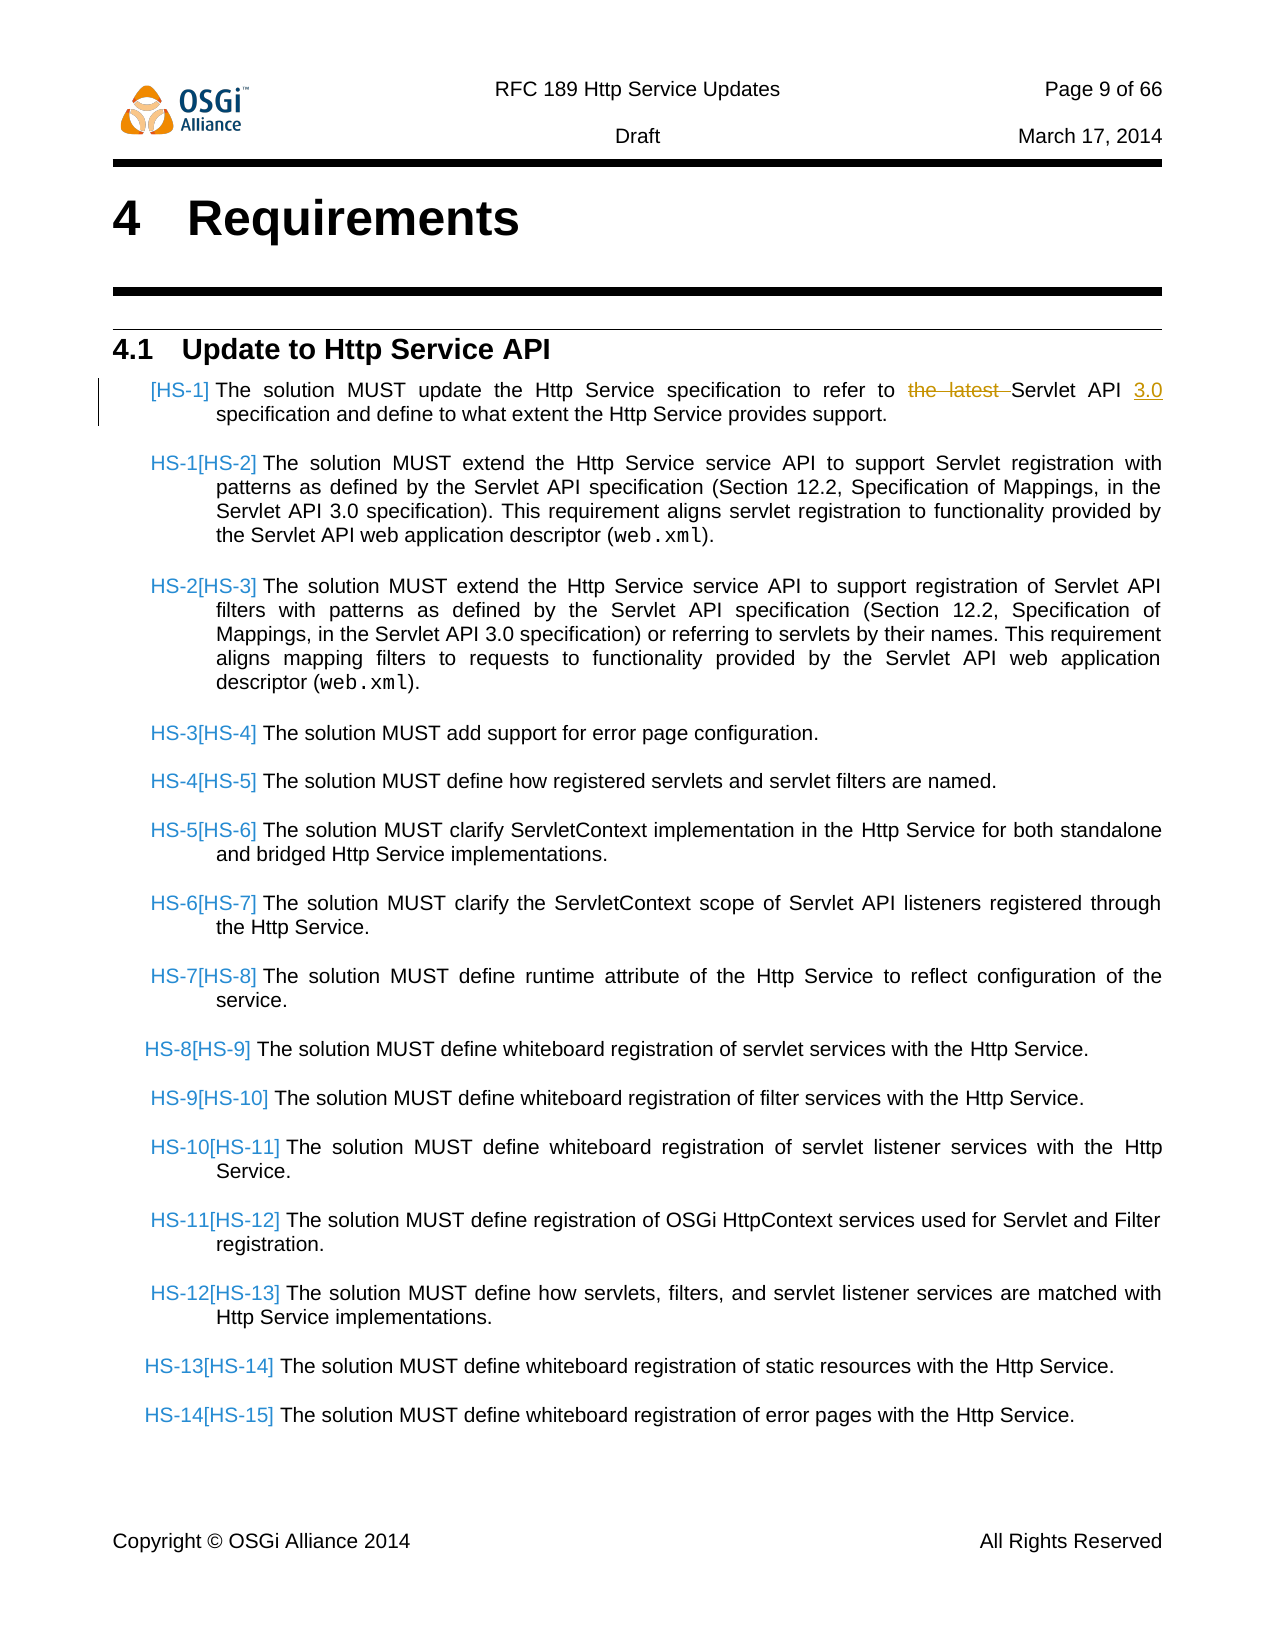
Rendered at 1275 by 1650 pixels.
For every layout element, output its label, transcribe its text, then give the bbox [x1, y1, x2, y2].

list The solution MUST extend the Http Service service API to support Servlet registration with patterns as defined by the Servlet API specification (Section 12.2, Specification of Mappings, in the Servlet API 3.0 specification). This requirement aligns servlet registration to functionality provided by the Servlet API web application descriptor (web.xml). [150, 451, 1162, 549]
list The solution MUST clarify the ServletContext scope of Servlet API listeners registered through the Http Service. [150, 891, 1162, 939]
list The solution MUST define whiteboard registration of error pages with the Http Service. [144, 1403, 1162, 1427]
list The solution MUST clarify ServletContext implementation in the Http Service for both standalone and bridged Http Service implementations. [150, 818, 1162, 866]
picture [113, 78, 257, 142]
list The solution MUST define whiteboard registration of servlet listener services with the Http Service. [150, 1135, 1162, 1183]
list The solution MUST define whiteboard registration of servlet services with the Http Service. [144, 1037, 1162, 1061]
list The solution MUST define registration of OSGi HttpContext services used for Servlet and Filter registration. [150, 1208, 1162, 1256]
list The solution MUST add support for error page configuration. [150, 720, 1162, 744]
subtitle Requirements [112, 160, 1162, 296]
list The solution MUST extend the Http Service service API to support registration of Servlet API filters with patterns as defined by the Servlet API specification (Section 12.2, Specification of Mappings, in the Servlet API 3.0 specification) or referring to servlets by their names. This requirement aligns mapping filters to requests to functionality provided by the Servlet API web application descriptor (web.xml). [150, 574, 1162, 695]
list The solution MUST define whiteboard registration of filter services with the Http Service. [150, 1086, 1162, 1110]
list The solution MUST define whiteboard registration of static resources with the Http Service. [144, 1354, 1162, 1378]
subtitle Update to Http Service API [112, 330, 1162, 366]
list The solution MUST define runtime attribute of the Http Service to reflect configuration of the service. [150, 964, 1162, 1012]
list The solution MUST define how registered servlets and servlet filters are named. [150, 769, 1162, 793]
list The solution MUST update the Http Service specification to refer to Servlet API 3.0 specification and define to what extent the Http Service provides support. [150, 378, 1162, 426]
list The solution MUST define how servlets, filters, and servlet listener services are matched with Http Service implementations. [150, 1281, 1162, 1329]
